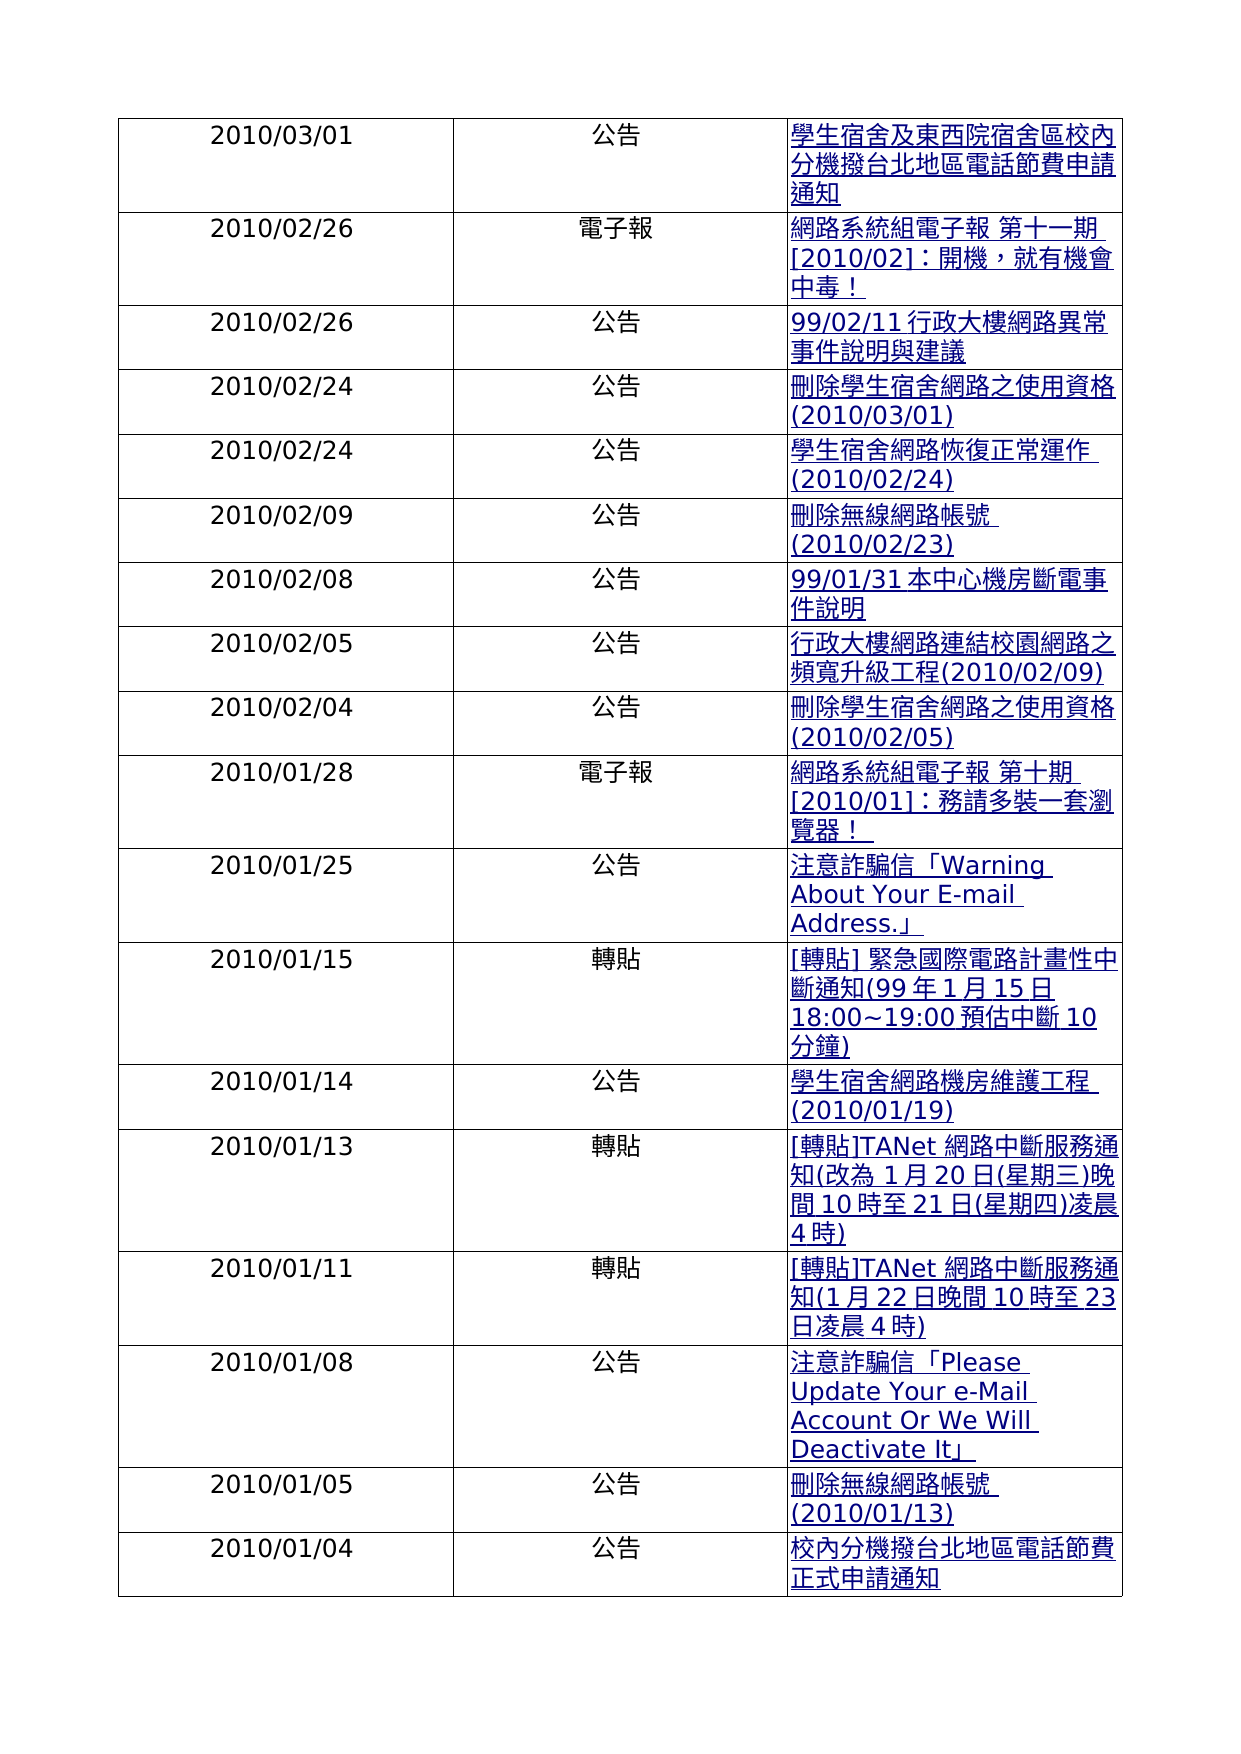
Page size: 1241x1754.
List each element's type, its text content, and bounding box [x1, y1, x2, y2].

table_cell 公告 [454, 1065, 787, 1129]
table_cell 2010/02/05 [119, 627, 453, 691]
table_cell 2010/02/24 [119, 370, 453, 433]
table_cell 網路系統組電子報 第十一期 [2010/02]：開機，就有機會中毒！ [788, 213, 1122, 305]
table_cell 公告 [454, 435, 787, 498]
table_cell 公告 [454, 627, 787, 691]
table_cell 公告 [454, 1346, 787, 1467]
table_cell 2010/01/25 [119, 849, 453, 942]
table_cell [轉貼] 緊急國際電路計畫性中斷通知(99年1月15日18:00~19:00預估中斷10分鐘) [788, 943, 1122, 1064]
table_cell 刪除學生宿舍網路之使用資格 (2010/03/01) [788, 370, 1122, 433]
table_cell 2010/01/14 [119, 1065, 453, 1129]
table_cell 公告 [454, 306, 787, 369]
table_cell 網路系統組電子報 第十期 [2010/01]：務請多裝一套瀏覽器！ [788, 756, 1122, 848]
table_cell [轉貼]TANet 網路中斷服務通知(1月22日晚間10時至23日凌晨4時) [788, 1252, 1122, 1345]
table_cell 校內分機撥台北地區電話節費正式申請通知 [788, 1533, 1122, 1596]
table_cell 2010/02/26 [119, 306, 453, 369]
table_cell 2010/02/09 [119, 499, 453, 562]
table_cell 注意詐騙信「Please Update Your e-Mail Account Or We Will Deactivate It」 [788, 1346, 1122, 1467]
table_cell 99/01/31本中心機房斷電事件說明 [788, 563, 1122, 626]
table_cell 2010/02/04 [119, 692, 453, 755]
table_cell 公告 [454, 849, 787, 942]
table_cell 2010/01/08 [119, 1346, 453, 1467]
table_cell 2010/02/24 [119, 435, 453, 498]
table_cell 公告 [454, 370, 787, 433]
table_cell 轉貼 [454, 1252, 787, 1345]
table_cell 轉貼 [454, 1130, 787, 1251]
table_cell 公告 [454, 499, 787, 562]
table_cell 公告 [454, 119, 787, 212]
table_cell 轉貼 [454, 943, 787, 1064]
table_cell 行政大樓網路連結校園網路之頻寬升級工程(2010/02/09) [788, 627, 1122, 691]
table_cell 2010/01/11 [119, 1252, 453, 1345]
table_cell 公告 [454, 1468, 787, 1532]
table_cell [轉貼]TANet 網路中斷服務通知(改為 1月20日(星期三)晚間10時至21日(星期四)凌晨4時) [788, 1130, 1122, 1251]
table_cell 2010/02/26 [119, 213, 453, 305]
table_cell 刪除無線網路帳號 (2010/02/23) [788, 499, 1122, 562]
table_cell 電子報 [454, 756, 787, 848]
table_cell 公告 [454, 563, 787, 626]
table_cell 2010/03/01 [119, 119, 453, 212]
table_cell 學生宿舍網路恢復正常運作 (2010/02/24) [788, 435, 1122, 498]
table_cell 公告 [454, 1533, 787, 1596]
table_cell 2010/01/28 [119, 756, 453, 848]
table_cell 刪除學生宿舍網路之使用資格(2010/02/05) [788, 692, 1122, 755]
table_cell 99/02/11行政大樓網路異常事件說明與建議 [788, 306, 1122, 369]
table_cell 2010/01/15 [119, 943, 453, 1064]
table_cell 2010/01/05 [119, 1468, 453, 1532]
table_cell 刪除無線網路帳號 (2010/01/13) [788, 1468, 1122, 1532]
table_cell 注意詐騙信「Warning About Your E-mail Address.」 [788, 849, 1122, 942]
table_cell 公告 [454, 692, 787, 755]
table_cell 2010/01/04 [119, 1533, 453, 1596]
table_cell 學生宿舍網路機房維護工程 (2010/01/19) [788, 1065, 1122, 1129]
table_cell 學生宿舍及東西院宿舍區校內分機撥台北地區電話節費申請通知 [788, 119, 1122, 212]
table_cell 電子報 [454, 213, 787, 305]
table_cell 2010/02/08 [119, 563, 453, 626]
table_cell 2010/01/13 [119, 1130, 453, 1251]
